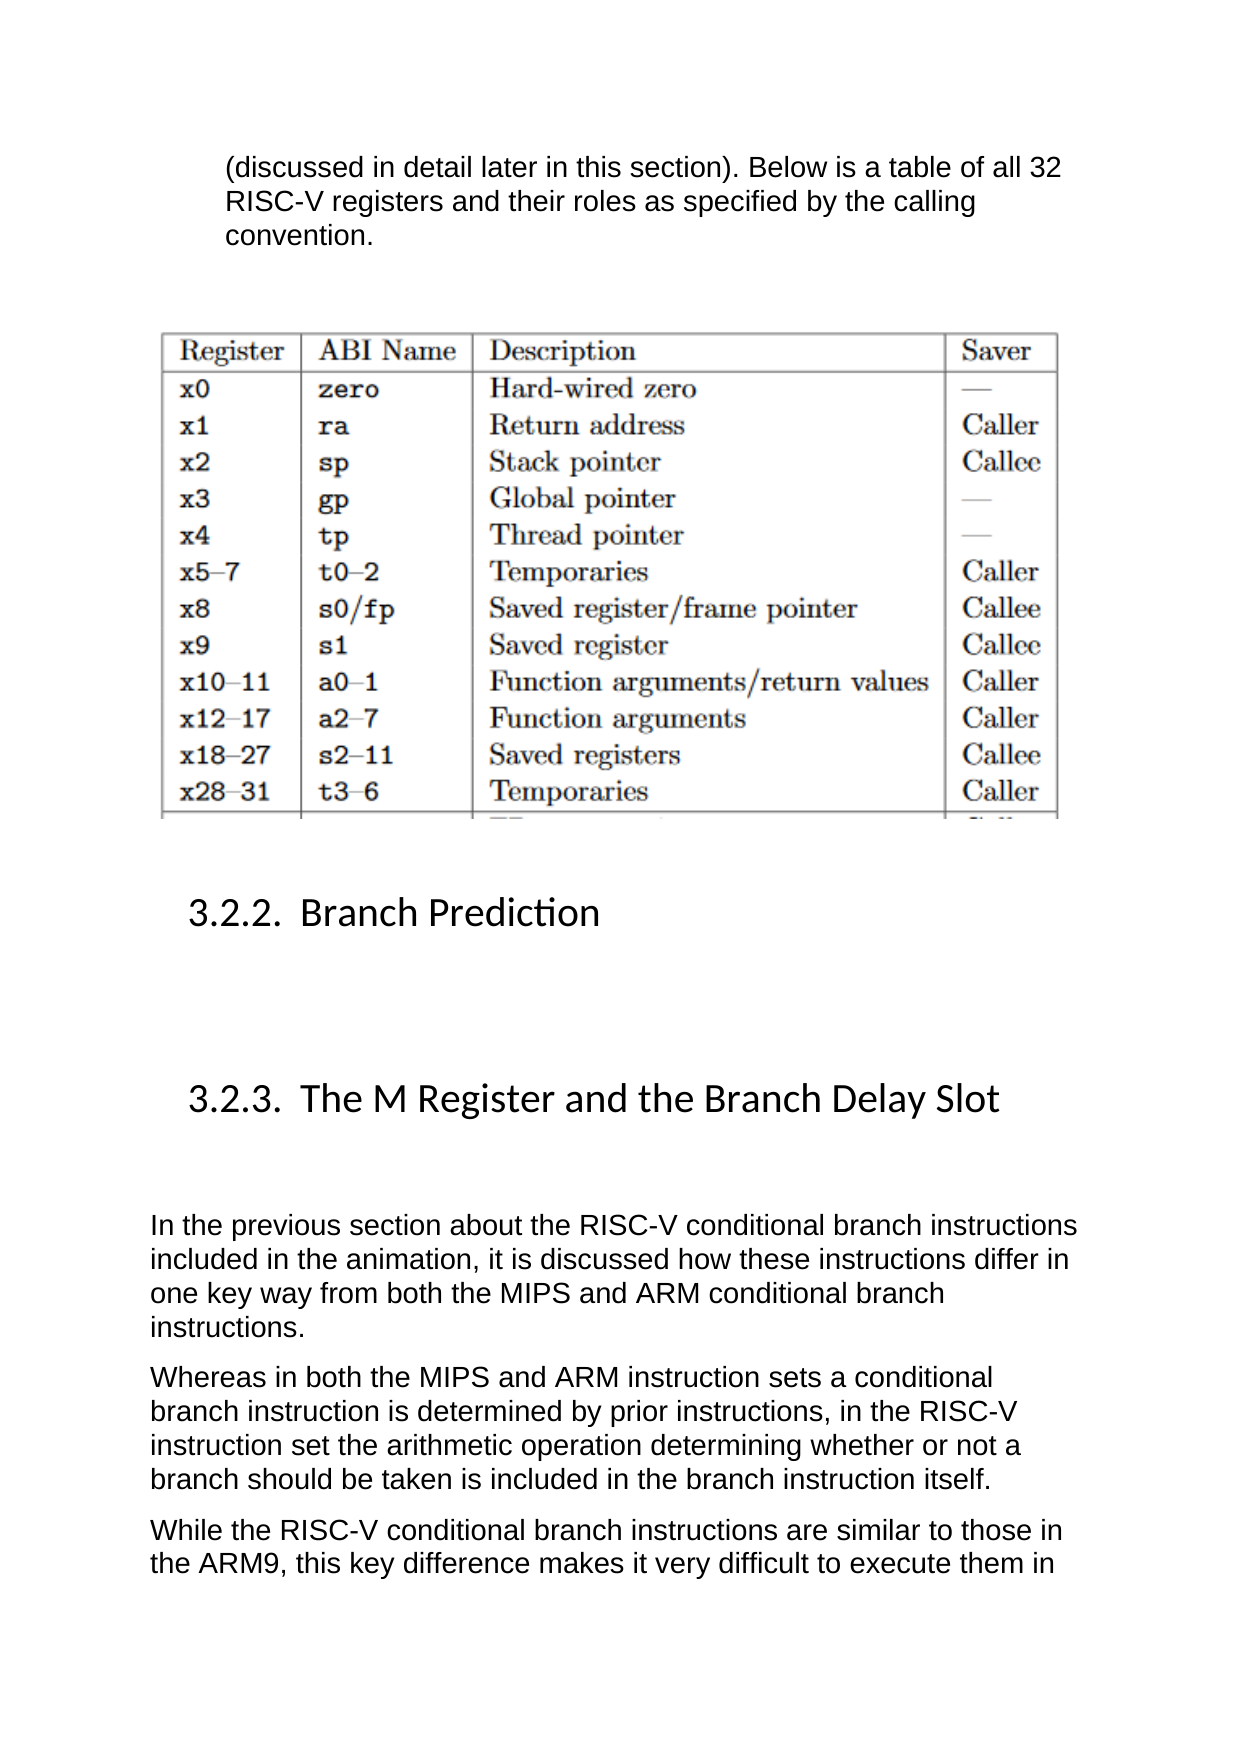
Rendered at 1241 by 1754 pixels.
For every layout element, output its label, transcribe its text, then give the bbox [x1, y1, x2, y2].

list Branch Prediction [187, 886, 1090, 937]
text In the previous section about the RISC-V conditional branch instructions included in the animation, it is discussed how these instructions differ in one key way from both the MIPS and ARM conditional branch instructions. [150, 1208, 1090, 1343]
text Whereas in both the MIPS and ARM instruction sets a conditional branch instruction is determined by prior instructions, in the RISC-V instruction set the arithmetic operation determining whether or not a branch should be taken is included in the branch instruction itself. [150, 1360, 1090, 1496]
text While the RISC-V conditional branch instructions are similar to those in the ARM9, this key difference makes it very difficult to execute them in [150, 1512, 1090, 1580]
list (discussed in detail later in this section). Below is a table of all 32 RISC-V registers and their roles as specified by the calling convention. [187, 150, 1090, 251]
list The M Register and the Branch Delay Slot [187, 1072, 1090, 1123]
